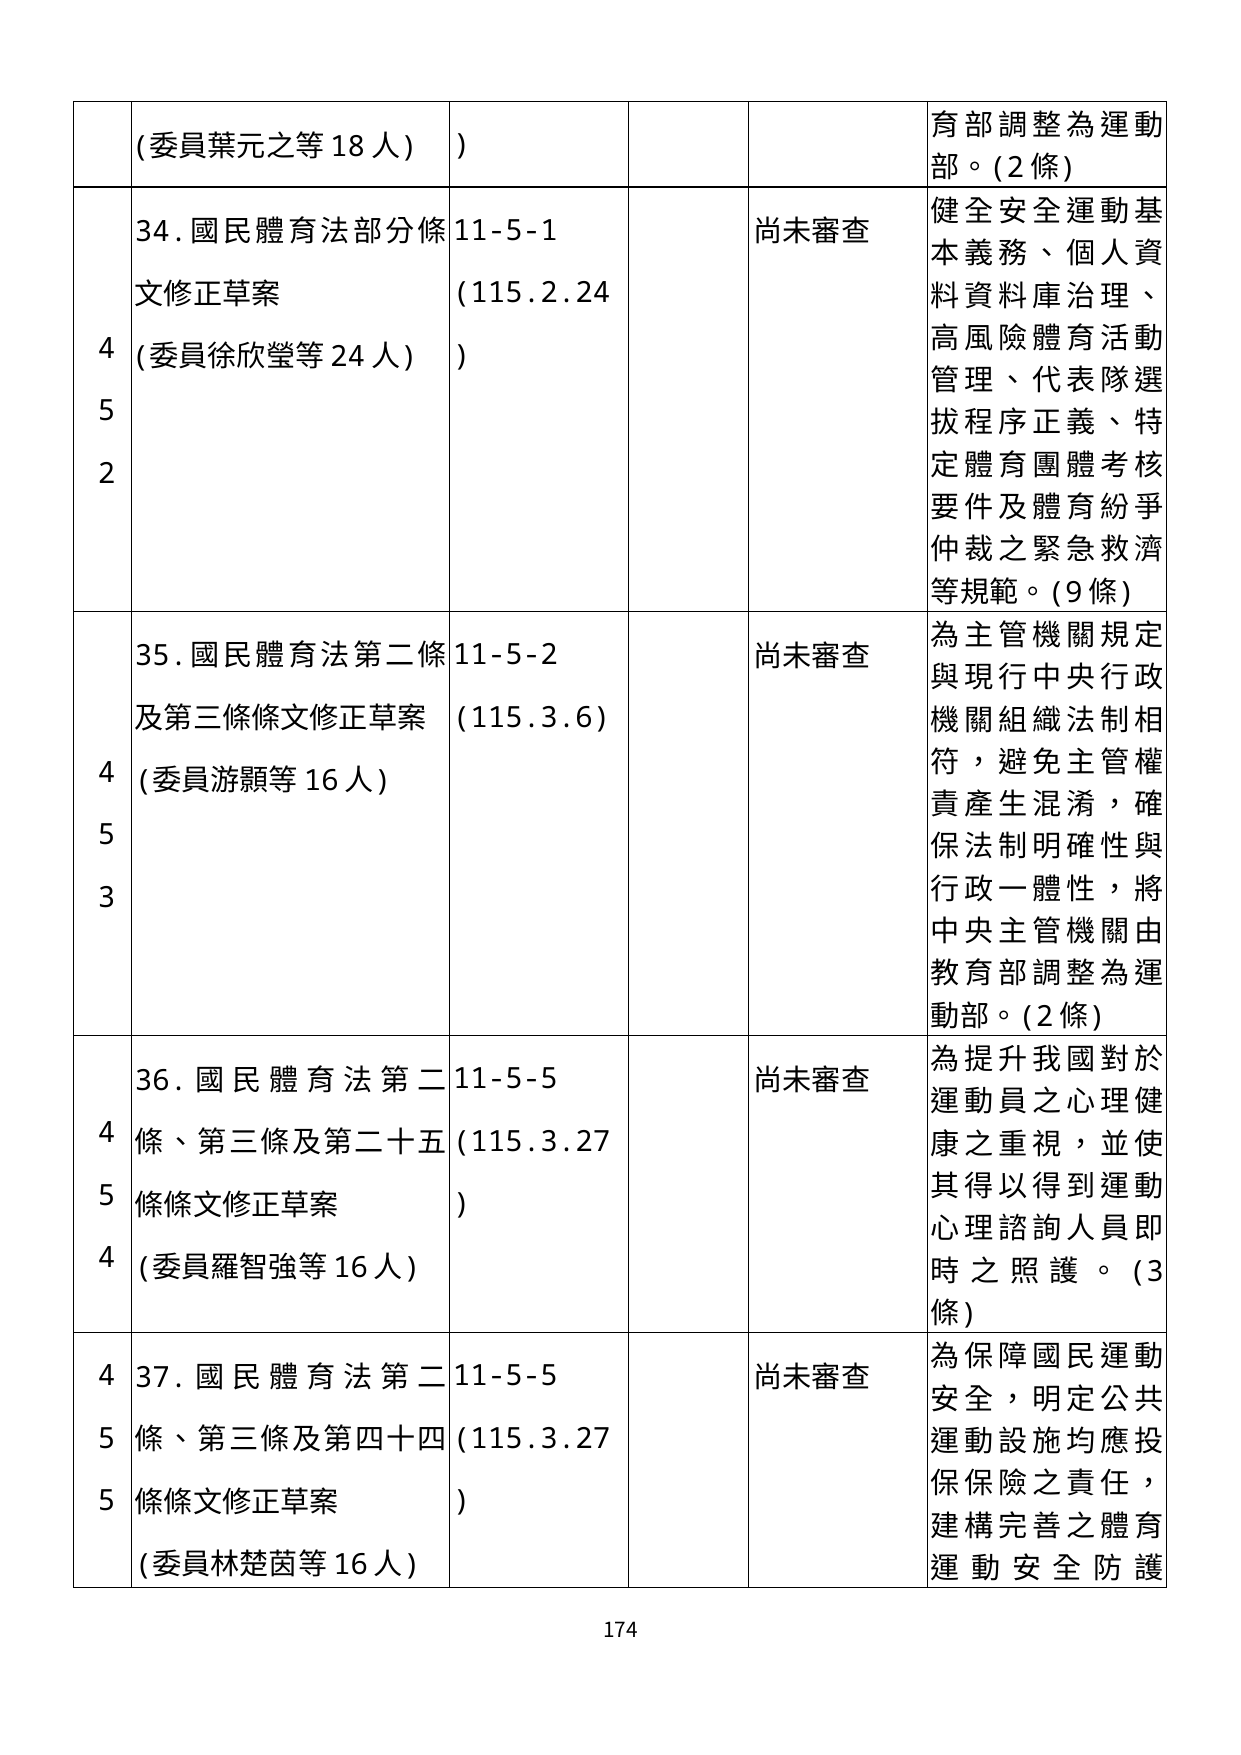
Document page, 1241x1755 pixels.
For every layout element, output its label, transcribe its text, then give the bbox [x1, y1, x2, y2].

table_cell 35.國民體育法第二條及第三條條文修正草案 (委員游顥等16人) [132, 612, 449, 1034]
table_cell [629, 1333, 748, 1587]
table_cell [629, 1036, 748, 1332]
table_cell 為主管機關規定與現行中央行政機關組織法制相符，避免主管權責產生混淆，確保法制明確性與行政一體性，將中央主管機關由教育部調整為運動部。(2條) [928, 612, 1166, 1034]
table_cell [74, 188, 131, 611]
table_cell [74, 1036, 131, 1332]
table_cell [629, 612, 748, 1034]
table_cell [629, 102, 748, 186]
table_cell 為保障國民運動安全，明定公共運動設施均應投保保險之責任，建構完善之體育運動安全防護 [928, 1333, 1166, 1587]
table_cell 尚未審查 [749, 612, 927, 1034]
table_cell [74, 1333, 131, 1587]
table_cell ) [450, 102, 628, 186]
table_cell 11-5-5 (115.3.27) [450, 1036, 628, 1332]
table_cell 34.國民體育法部分條文修正草案 (委員徐欣瑩等24人) [132, 188, 449, 611]
table_cell 11-5-2 (115.3.6) [450, 612, 628, 1034]
table_cell [74, 612, 131, 1034]
table_cell 37.國民體育法第二條、第三條及第四十四條條文修正草案 (委員林楚茵等16人) [132, 1333, 449, 1587]
table_cell [749, 102, 927, 186]
table_cell 健全安全運動基本義務、個人資料資料庫治理、高風險體育活動管理、代表隊選拔程序正義、特定體育團體考核要件及體育紛爭仲裁之緊急救濟等規範。(9條) [928, 188, 1166, 611]
table_cell 尚未審查 [749, 188, 927, 611]
table_cell [74, 102, 131, 186]
table_cell 36.國民體育法第二條、第三條及第二十五條條文修正草案 (委員羅智強等16人) [132, 1036, 449, 1332]
table_cell 為提升我國對於運動員之心理健康之重視，並使其得以得到運動心理諮詢人員即時之照護。(3條) [928, 1036, 1166, 1332]
table_cell 11-5-1 (115.2.24) [450, 188, 628, 611]
table_cell 尚未審查 [749, 1036, 927, 1332]
table_cell 11-5-5 (115.3.27) [450, 1333, 628, 1587]
table_cell [629, 188, 748, 611]
table_cell 育部調整為運動部。(2條) [928, 102, 1166, 186]
table_cell (委員葉元之等18人) [132, 102, 449, 186]
table_cell 尚未審查 [749, 1333, 927, 1587]
